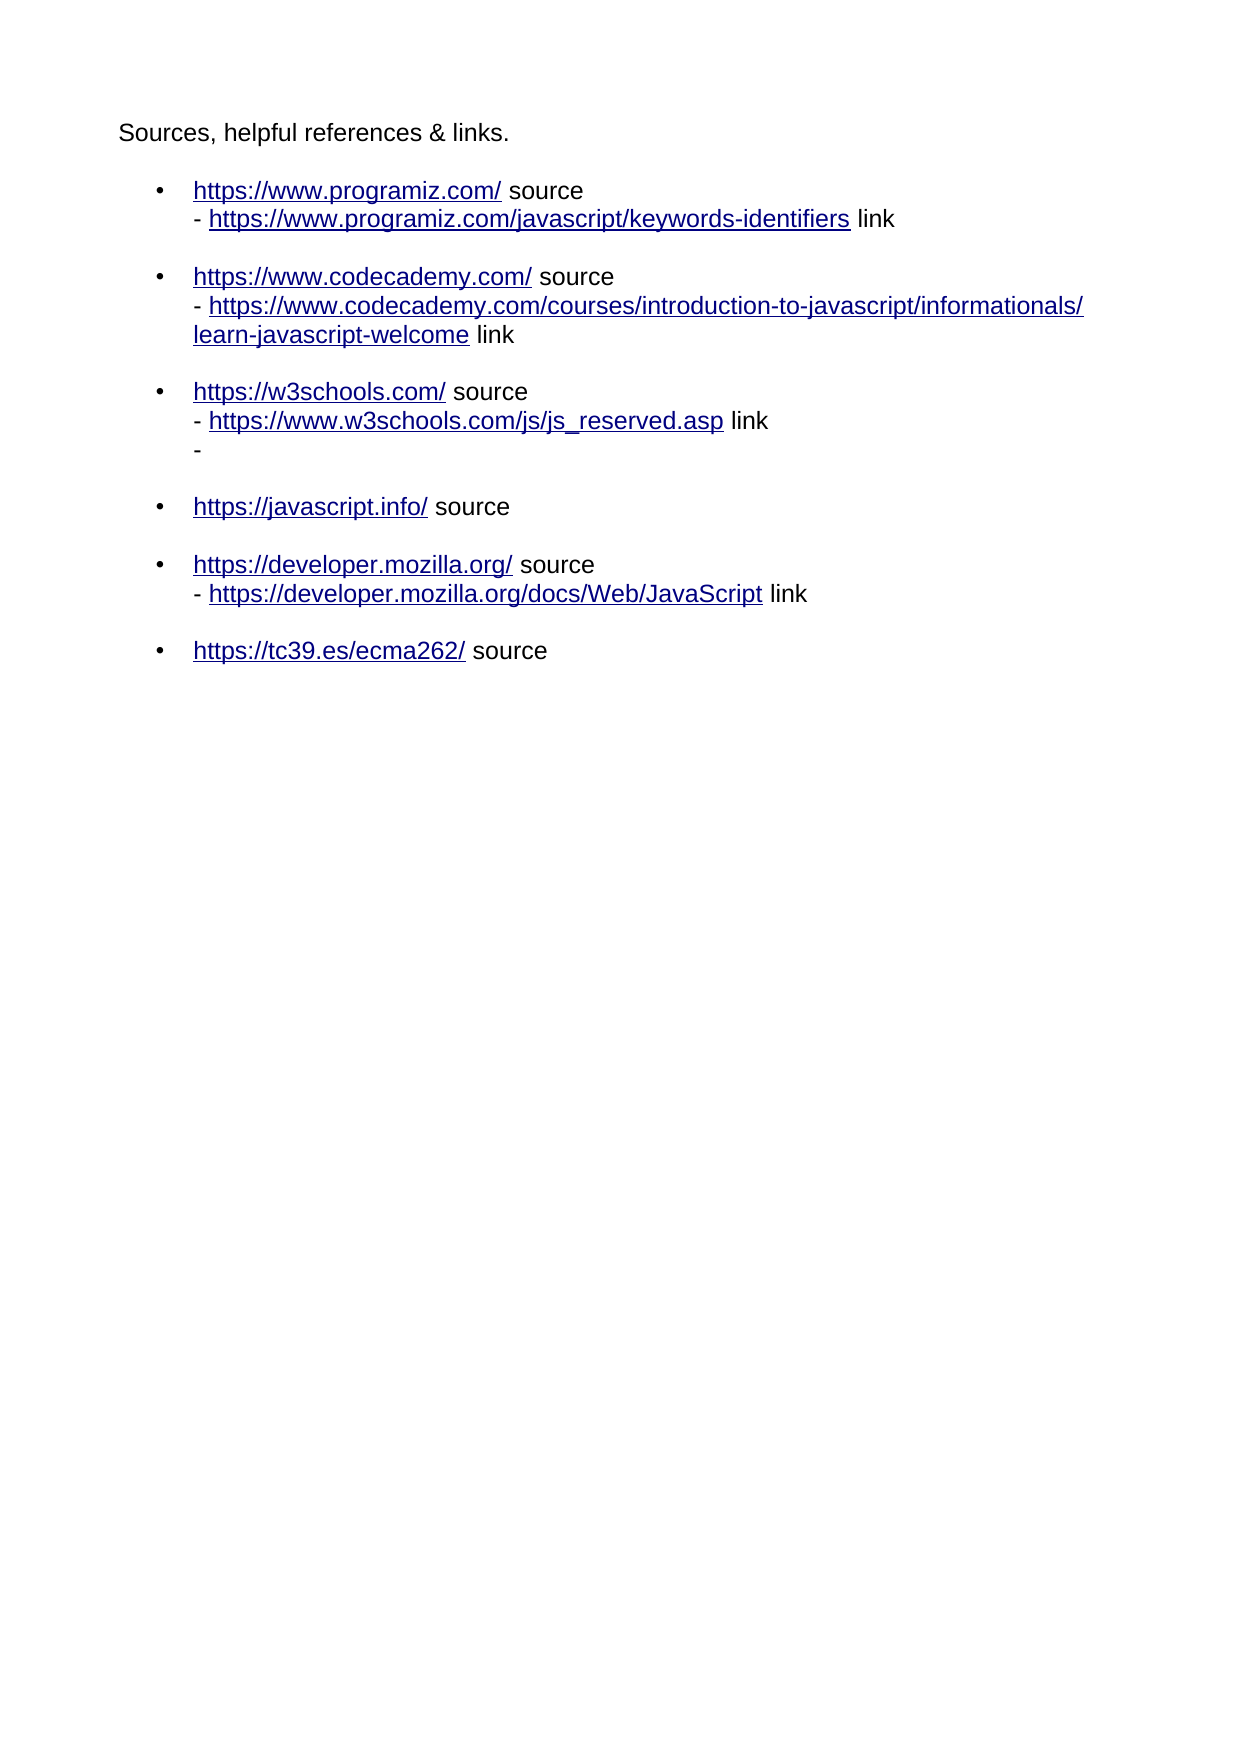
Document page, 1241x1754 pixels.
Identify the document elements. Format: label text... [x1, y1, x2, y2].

list https://developer.mozilla.org/ source - https://developer.mozilla.org/docs/Web/JavaScript link [156, 550, 1122, 636]
list https://www.programiz.com/ source - https://www.programiz.com/javascript/keywords-identifiers link [156, 176, 1122, 262]
list https://tc39.es/ecma262/ source [156, 636, 1122, 665]
list https://www.codecademy.com/ source - https://www.codecademy.com/courses/introduction-to-javascript/informationals/learn-javascript-welcome link [156, 262, 1122, 377]
list https://javascript.info/ source [156, 492, 1122, 550]
text Sources, helpful references & links. [118, 118, 1122, 147]
list https://w3schools.com/ source - https://www.w3schools.com/js/js_reserved.asp link - [156, 377, 1122, 492]
